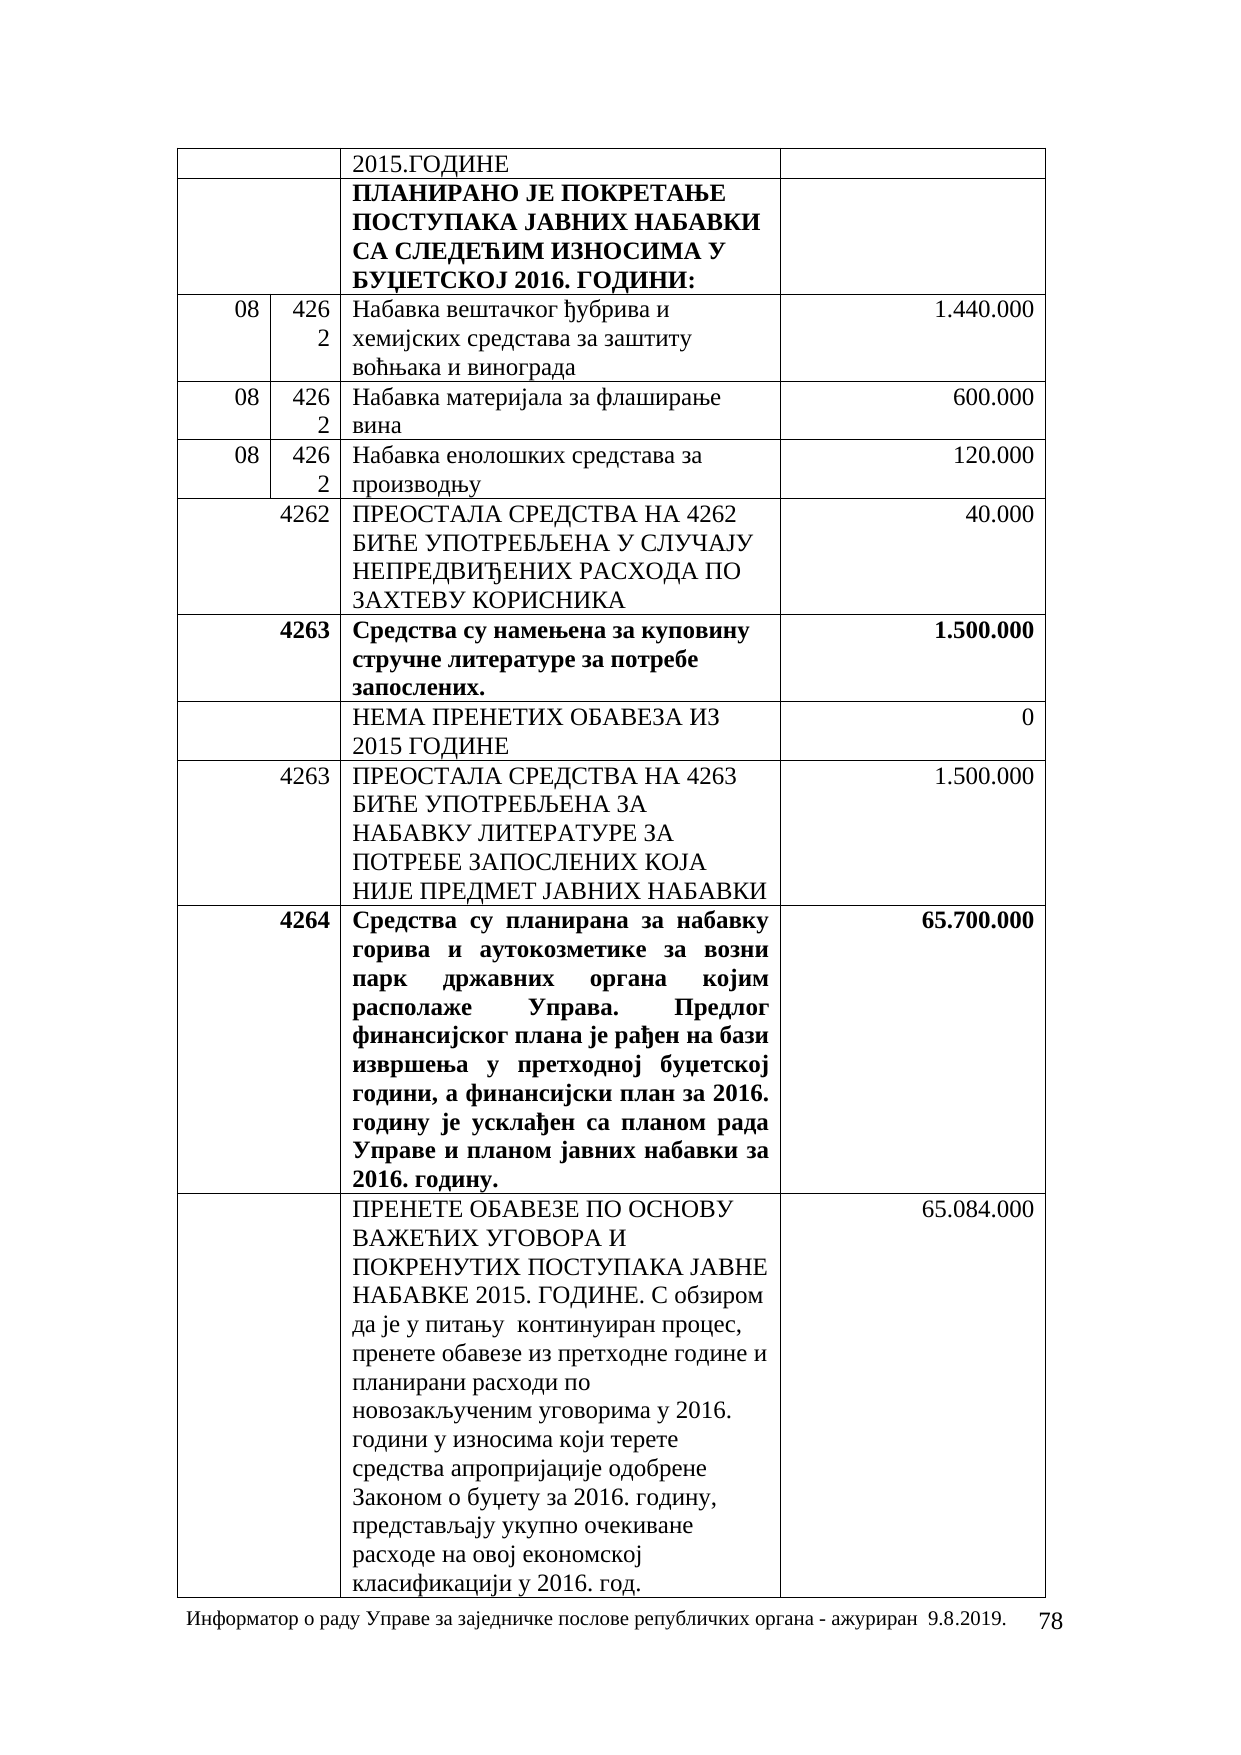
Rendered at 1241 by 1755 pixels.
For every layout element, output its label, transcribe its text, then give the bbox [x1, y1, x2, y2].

table_cell Набавка материјала за флаширање вина [341, 382, 780, 439]
table_cell Средства су намењена за куповину стручне литературе за потребе запослених. [341, 615, 780, 701]
table_cell 2015.ГОДИНЕ [341, 149, 780, 177]
table_cell [781, 149, 1045, 177]
table_cell [178, 702, 340, 760]
table_cell [178, 1194, 340, 1597]
table_cell 0 [781, 702, 1045, 760]
table_cell 1.500.000 [781, 615, 1045, 701]
table_cell [781, 179, 1045, 293]
table_cell [178, 149, 340, 177]
table_cell 4264 [178, 906, 340, 1193]
table_cell ПЛАНИРАНО ЈЕ ПОКРЕТАЊЕ ПОСТУПАКА ЈАВНИХ НАБАВКИ СА СЛЕДЕЋИМ ИЗНОСИМА У БУЏЕТСКОЈ 2016. ГОДИНИ: [341, 179, 780, 293]
table_cell 4262 [271, 440, 340, 498]
table_cell Набавка вештачког ђубрива и хемијских средстава за заштиту воћњака и винограда [341, 295, 780, 381]
table_cell 08 [178, 440, 270, 498]
table_cell ПРЕОСТАЛА СРЕДСТВА НА 4262 БИЋЕ УПОТРЕБЉЕНА У СЛУЧАЈУ НЕПРЕДВИЂЕНИХ РАСХОДА ПО ЗАХТЕВУ КОРИСНИКА [341, 499, 780, 614]
table_cell 1.500.000 [781, 761, 1045, 904]
table_cell 4263 [178, 761, 340, 904]
table_cell Набавка енолошких средстава за производњу [341, 440, 780, 498]
table_cell 1.440.000 [781, 295, 1045, 381]
table_cell НЕМА ПРЕНЕТИХ ОБАВЕЗА ИЗ 2015 ГОДИНЕ [341, 702, 780, 760]
table_cell 4263 [178, 615, 340, 701]
table_cell 40.000 [781, 499, 1045, 614]
table_cell [178, 179, 340, 293]
table_cell 08 [178, 382, 270, 439]
table_cell 08 [178, 295, 270, 381]
table_cell ПРЕНЕТЕ ОБАВЕЗЕ ПО ОСНОВУ ВАЖЕЋИХ УГОВОРА И ПОКРЕНУТИХ ПОСТУПАКА ЈАВНЕ НАБАВКЕ 2015. ГОДИНЕ. С обзиром да је у питању континуиран процес, пренете обавезе из претходне године и планирани расходи по новозакљученим уговорима у 2016. години у износима који терете средства апропријације одобрене Законом о буџету за 2016. годину, представљају укупно очекиване расходе на овој економској класификацији у 2016. год. [341, 1194, 780, 1597]
table_cell ПРЕОСТАЛА СРЕДСТВА НА 4263 БИЋЕ УПОТРЕБЉЕНА ЗА НАБАВКУ ЛИТЕРАТУРЕ ЗА ПОТРЕБЕ ЗАПОСЛЕНИХ КОЈА НИЈЕ ПРЕДМЕТ ЈАВНИХ НАБАВКИ [341, 761, 780, 904]
table_cell 4262 [271, 295, 340, 381]
table_cell 65.700.000 [781, 906, 1045, 1193]
table_cell 4262 [178, 499, 340, 614]
table_cell 65.084.000 [781, 1194, 1045, 1597]
table_cell 600.000 [781, 382, 1045, 439]
table_cell 4262 [271, 382, 340, 439]
table_cell Средства су планирана за набавку горива и аутокозметике за возни парк државних органа којим располаже Управа. Предлог финансијског плана је рађен на бази извршења у претходној буџетској години, а финансијски план за 2016. годину је усклађен са планом рада Управе и планом јавних набавки за 2016. годину. [341, 906, 780, 1193]
table_cell 120.000 [781, 440, 1045, 498]
